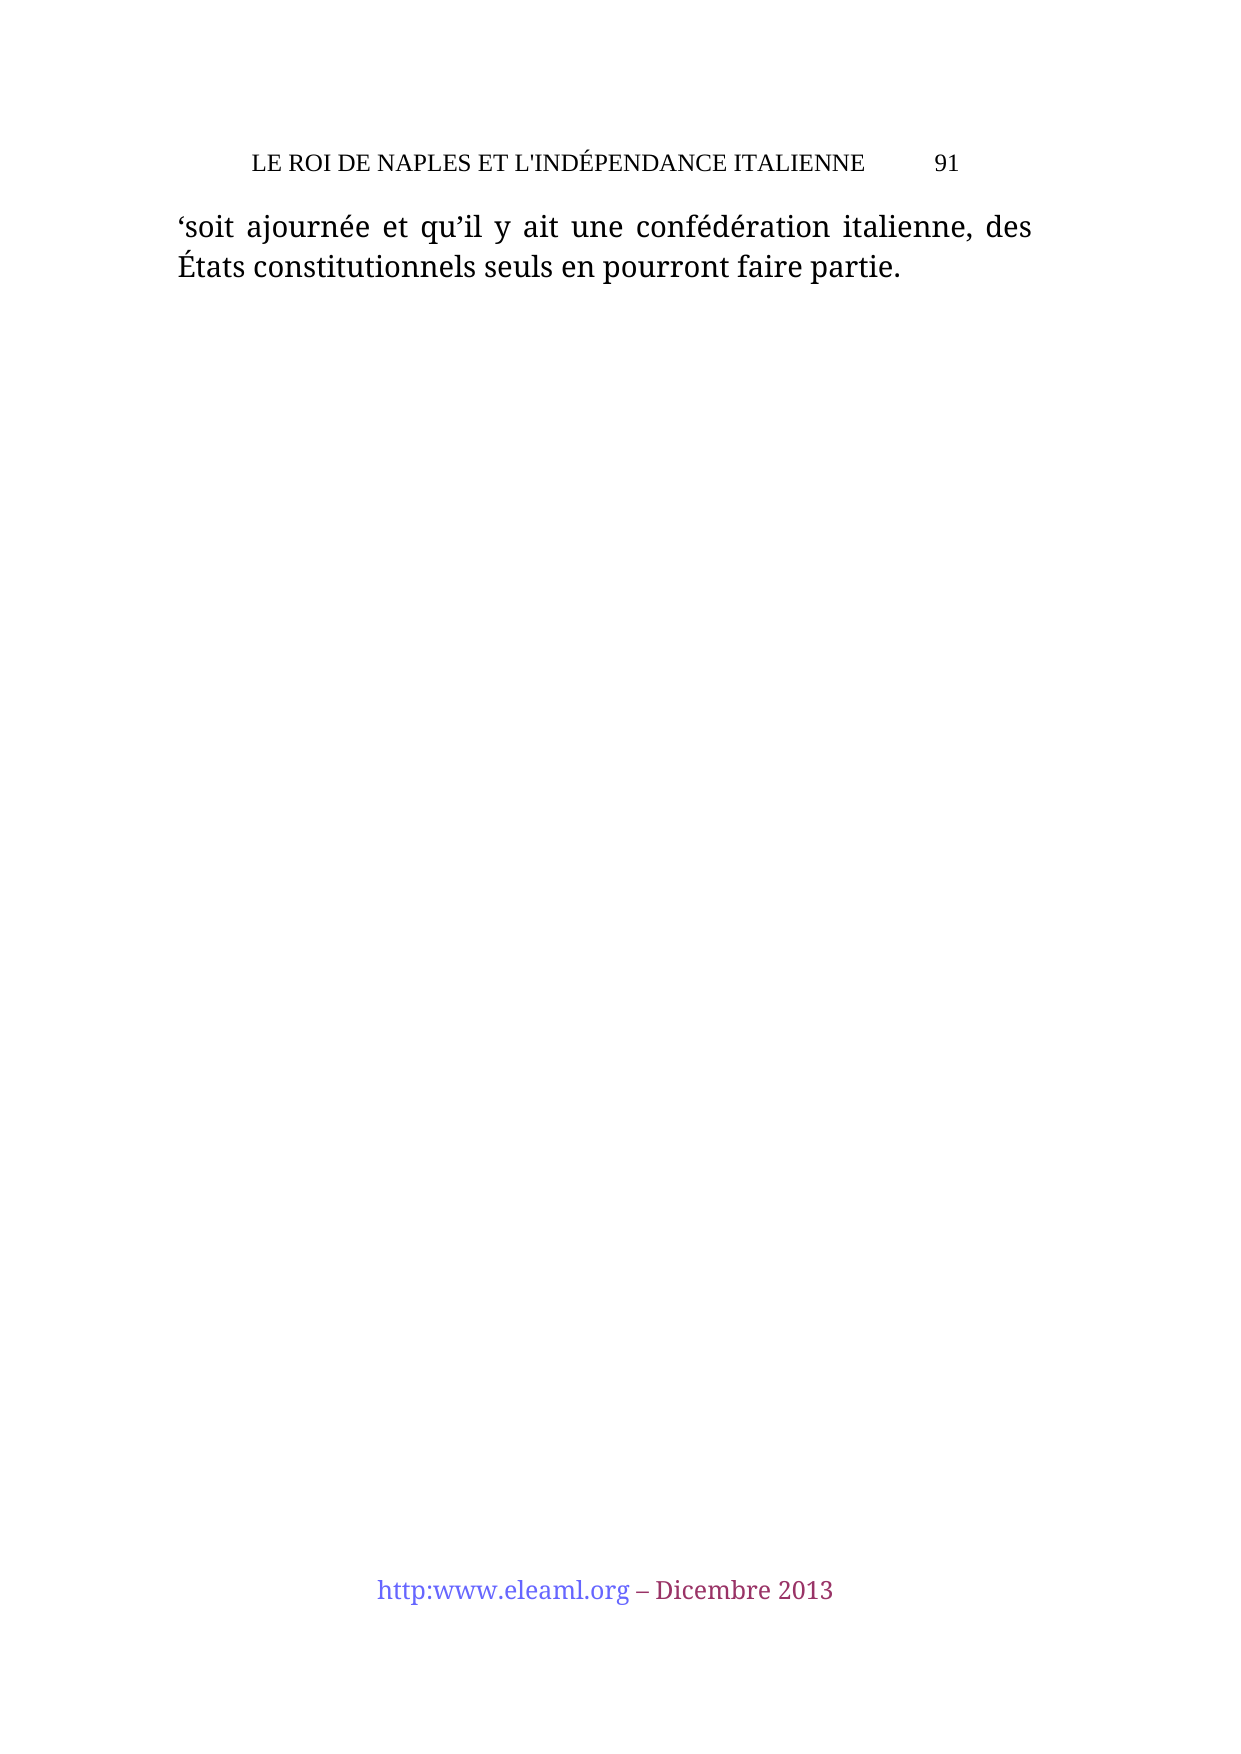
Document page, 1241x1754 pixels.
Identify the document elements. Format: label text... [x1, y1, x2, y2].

text ‘soit ajournée et qu’il y ait une confédération italienne, des États constitutionnels seuls en pourront faire partie. [177, 207, 1033, 286]
